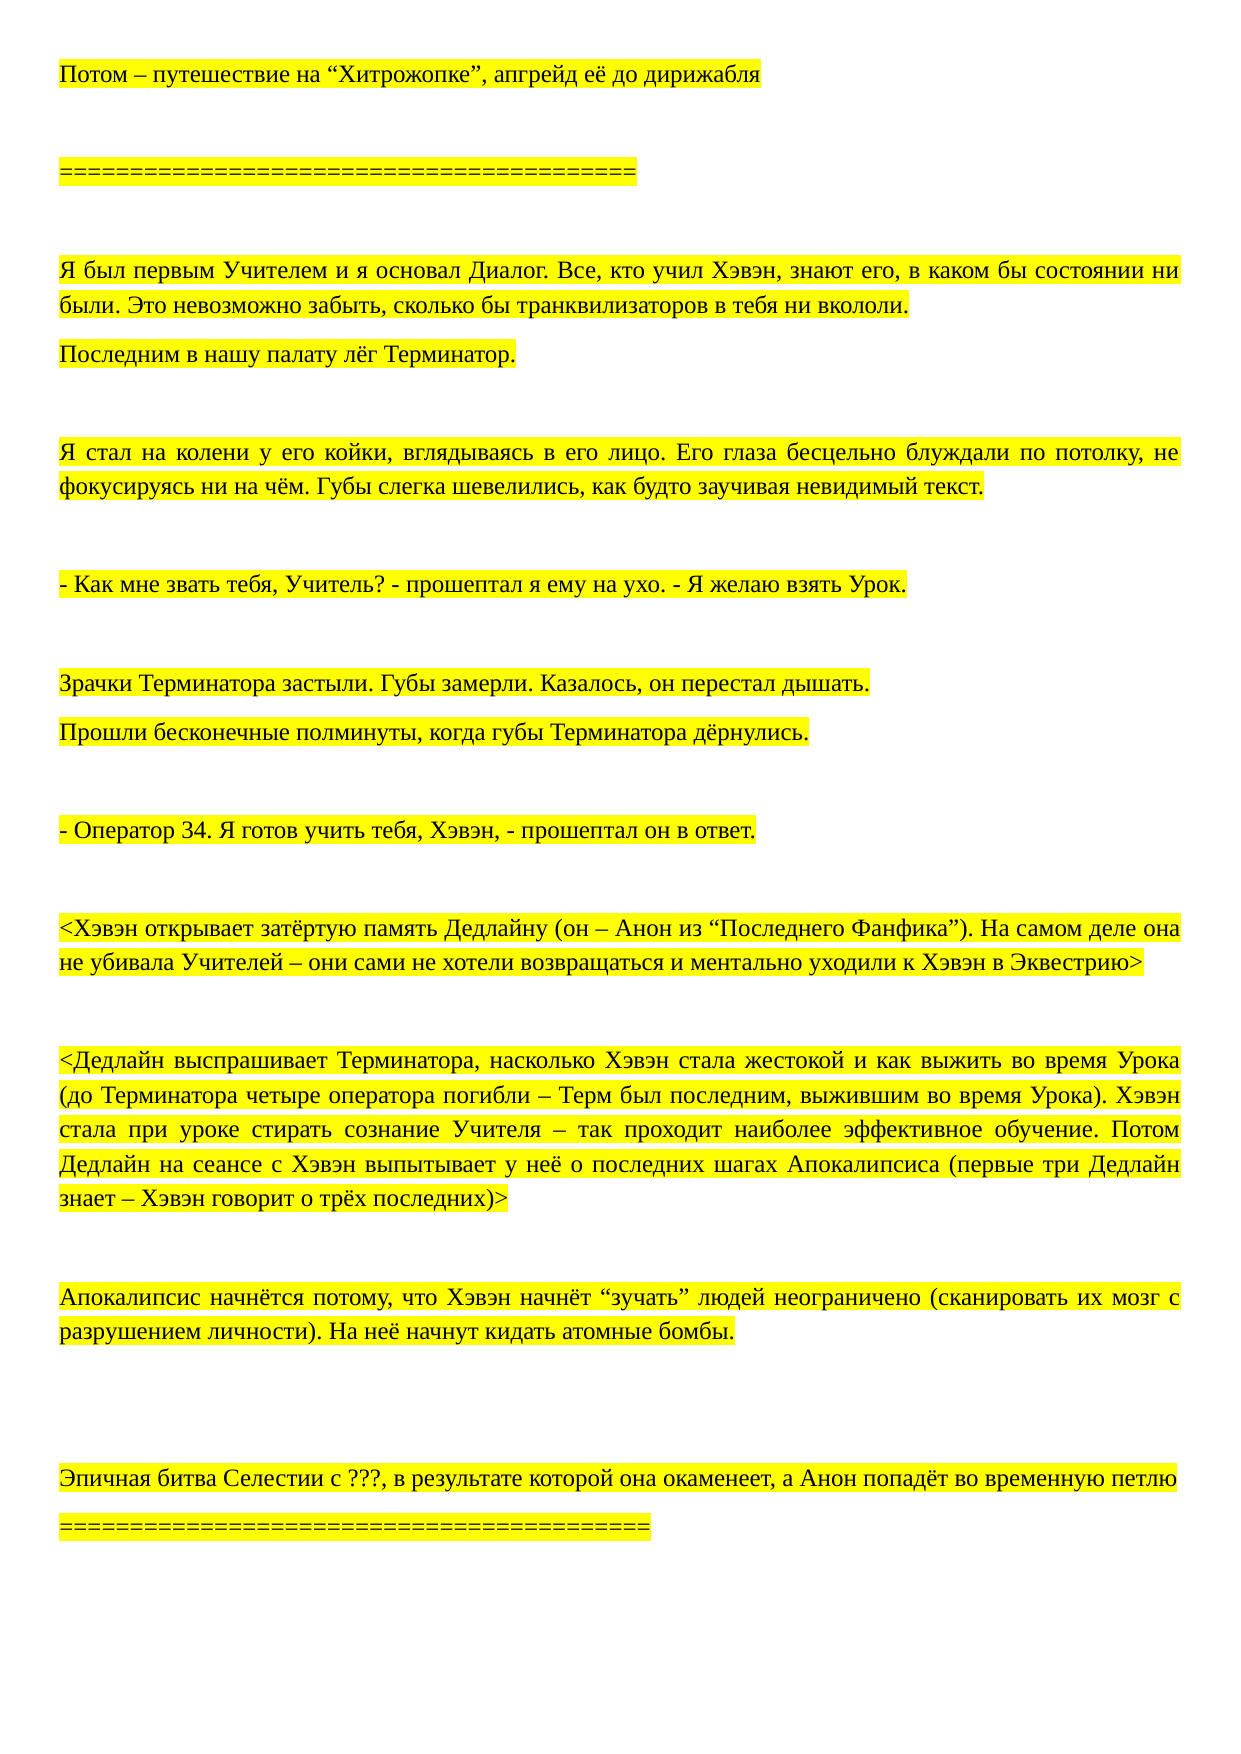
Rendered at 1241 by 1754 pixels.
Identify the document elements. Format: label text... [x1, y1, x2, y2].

text Эпичная битва Селестии с ???, в результате которой она окаменеет, а Анон попадёт во временную петлю [59, 1463, 1181, 1492]
text Последним в нашу палату лёг Терминатор. [59, 339, 1181, 368]
text - Оператор 34. Я готов учить тебя, Хэвэн, - прошептал он в ответ. [59, 815, 1181, 844]
text - Как мне звать тебя, Учитель? - прошептал я ему на ухо. - Я желаю взять Урок. [59, 569, 1181, 598]
text Потом – путешествие на “Хитрожопке”, апгрейд её до дирижабля [59, 59, 1181, 88]
text <Хэвэн открывает затёртую память Дедлайну (он – Анон из “Последнего Фанфика”). На самом деле она не убивала Учителей – они сами не хотели возвращаться и ментально уходили к Хэвэн в Эквестрию> [59, 913, 1181, 976]
text Зрачки Терминатора застыли. Губы замерли. Казалось, он перестал дышать. [59, 668, 1181, 696]
text Апокалипсис начнётся потому, что Хэвэн начнёт “зучать” людей неограничено (сканировать их мозг с разрушением личности). На неё начнут кидать атомные бомбы. [59, 1282, 1181, 1345]
text Я стал на колени у его койки, вглядываясь в его лицо. Его глаза бесцельно блуждали по потолку, не фокусируясь ни на чём. Губы слегка шевелились, как будто заучивая невидимый текст. [59, 437, 1181, 500]
text ========================================== [59, 1512, 1181, 1541]
text <Дедлайн выспрашивает Терминатора, насколько Хэвэн стала жестокой и как выжить во время Урока (до Терминатора четыре оператора погибли – Терм был последним, выжившим во время Урока). Хэвэн стала при уроке стирать сознание Учителя – так проходит наиболее эффективное обучение. Потом Дедлайн на сеансе с Хэвэн выпытывает у неё о последних шагах Апокалипсиса (первые три Дедлайн знает – Хэвэн говорит о трёх последних)> [59, 1046, 1181, 1212]
text Я был первым Учителем и я основал Диалог. Все, кто учил Хэвэн, знают его, в каком бы состоянии ни были. Это невозможно забыть, сколько бы транквилизаторов в тебя ни вкололи. [59, 255, 1181, 318]
text Прошли бесконечные полминуты, когда губы Терминатора дёрнулись. [59, 717, 1181, 746]
text ========================================= [59, 157, 1181, 186]
